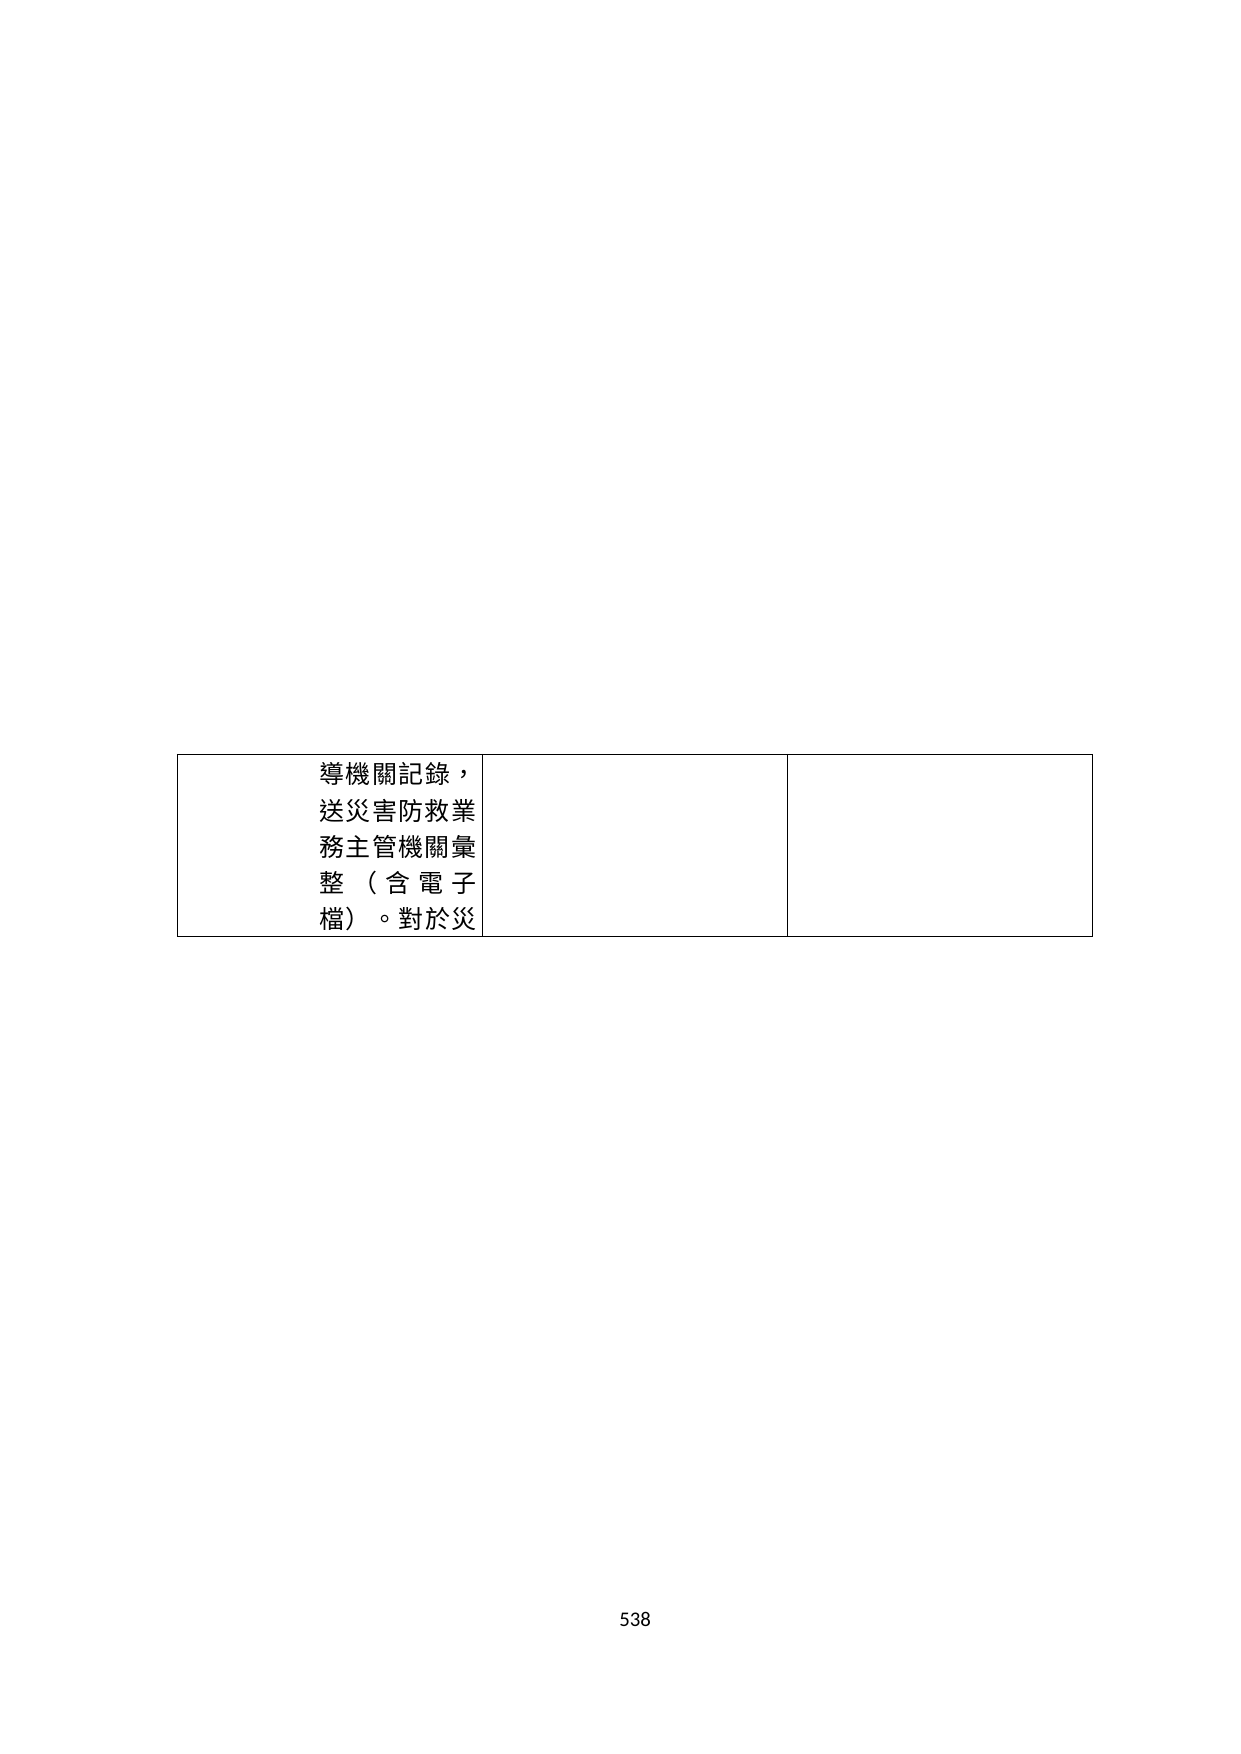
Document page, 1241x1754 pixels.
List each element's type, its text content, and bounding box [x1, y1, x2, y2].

table_cell [788, 755, 1092, 936]
table_cell [483, 755, 787, 936]
table_cell 導機關記錄，送災害防救業務主管機關彙整（含電子檔）。對於災 [178, 755, 482, 936]
